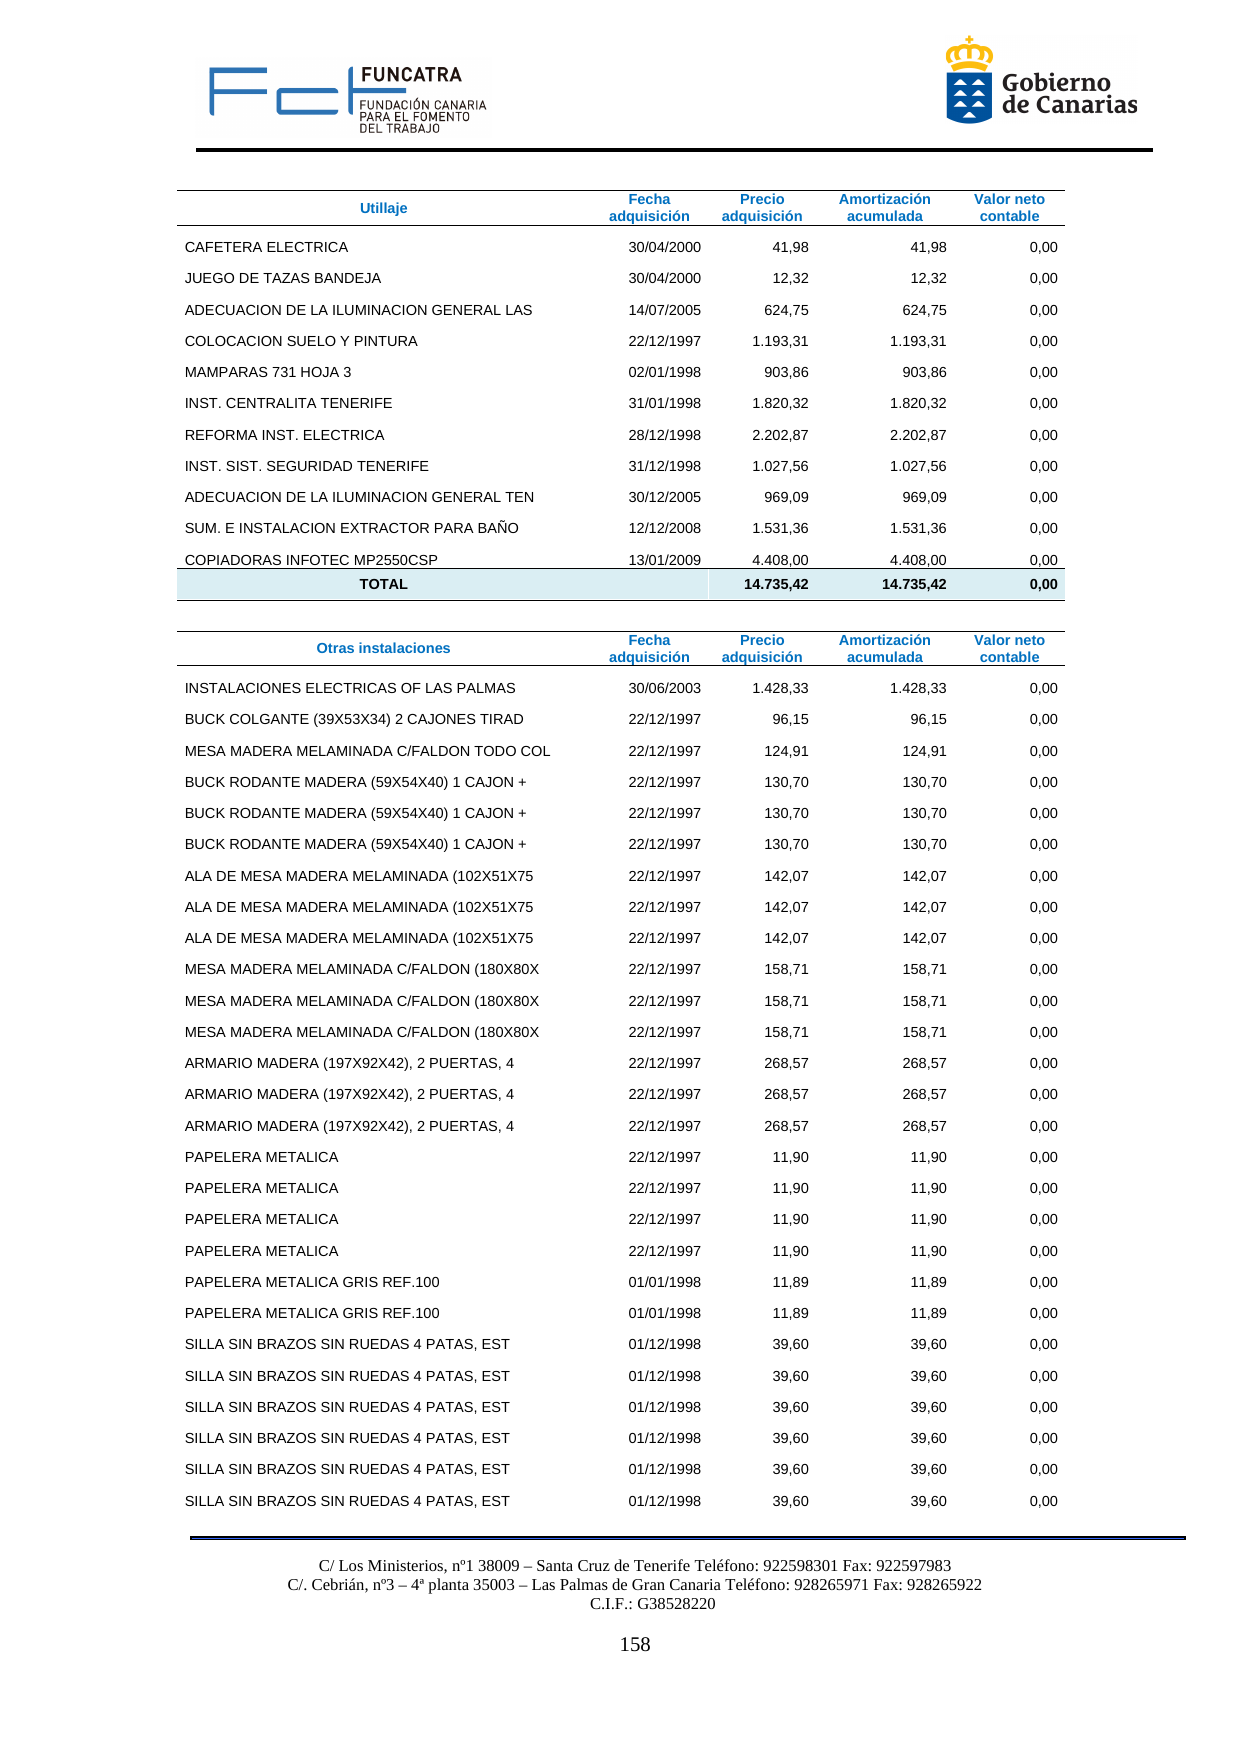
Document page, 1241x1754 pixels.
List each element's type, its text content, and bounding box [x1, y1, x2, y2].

table_cell 1.428,33 [709, 666, 816, 697]
table_cell 130,70 [709, 759, 816, 790]
table_cell 11,90 [816, 1134, 954, 1165]
table_cell 01/01/1998 [590, 1259, 708, 1290]
table_cell Amortización acumulada [816, 632, 954, 665]
table_cell 268,57 [816, 1040, 954, 1072]
table_cell 130,70 [816, 822, 954, 853]
table_cell 0,00 [954, 412, 1065, 443]
table_cell ARMARIO MADERA (197X92X42), 2 PUERTAS, 4 [177, 1040, 590, 1072]
table_cell 0,00 [954, 1415, 1065, 1447]
table_cell 11,90 [709, 1197, 816, 1228]
table_cell BUCK RODANTE MADERA (59X54X40) 1 CAJON + [177, 822, 590, 853]
table_cell 39,60 [709, 1353, 816, 1384]
table_cell INST. CENTRALITA TENERIFE [177, 381, 590, 412]
table_cell 130,70 [709, 822, 816, 853]
table_cell 01/01/1998 [590, 1290, 708, 1322]
table_cell 1.531,36 [816, 506, 954, 537]
table_cell BUCK RODANTE MADERA (59X54X40) 1 CAJON + [177, 759, 590, 790]
table_cell [816, 159, 954, 190]
table_cell 11,90 [816, 1197, 954, 1228]
table_cell 903,86 [816, 350, 954, 381]
table_cell Precio adquisición [709, 632, 816, 665]
table_cell ADECUACION DE LA ILUMINACION GENERAL TEN [177, 475, 590, 506]
table_cell 12/12/2008 [590, 506, 708, 537]
table_cell SILLA SIN BRAZOS SIN RUEDAS 4 PATAS, EST [177, 1353, 590, 1384]
table_cell 2.202,87 [816, 412, 954, 443]
table_cell Precio adquisición [709, 191, 816, 224]
table_cell 268,57 [816, 1072, 954, 1103]
table_cell 1.027,56 [709, 443, 816, 474]
table_cell SILLA SIN BRAZOS SIN RUEDAS 4 PATAS, EST [177, 1384, 590, 1415]
table_cell 01/12/1998 [590, 1353, 708, 1384]
table_cell 11,90 [816, 1228, 954, 1259]
table_cell 158,71 [709, 947, 816, 978]
table_cell 624,75 [816, 287, 954, 318]
table_cell 22/12/1997 [590, 1228, 708, 1259]
table_cell 39,60 [816, 1322, 954, 1353]
table_cell 22/12/1997 [590, 728, 708, 759]
picture [195, 57, 492, 138]
table_cell 41,98 [816, 226, 954, 256]
table_cell [709, 601, 816, 631]
table_cell 39,60 [709, 1384, 816, 1415]
table_cell 158,71 [709, 978, 816, 1009]
table_cell 13/01/2009 [590, 537, 708, 568]
table_cell PAPELERA METALICA GRIS REF.100 [177, 1259, 590, 1290]
table_cell 12,32 [709, 256, 816, 287]
table_cell 0,00 [954, 1353, 1065, 1384]
table_cell [590, 569, 708, 599]
table_cell 0,00 [954, 1134, 1065, 1165]
table_cell 39,60 [816, 1415, 954, 1447]
table_cell 0,00 [954, 506, 1065, 537]
table_cell 0,00 [954, 569, 1065, 599]
table_cell ALA DE MESA MADERA MELAMINADA (102X51X75 [177, 884, 590, 915]
table_cell 11,90 [709, 1134, 816, 1165]
table_cell ADECUACION DE LA ILUMINACION GENERAL LAS [177, 287, 590, 318]
table_cell 30/04/2000 [590, 226, 708, 256]
table_cell 22/12/1997 [590, 790, 708, 822]
table_cell 0,00 [954, 1165, 1065, 1197]
table_cell PAPELERA METALICA [177, 1165, 590, 1197]
table_cell 01/12/1998 [590, 1415, 708, 1447]
table_cell Valor neto contable [954, 191, 1065, 224]
table_cell 268,57 [816, 1103, 954, 1134]
table_cell 158,71 [709, 1009, 816, 1040]
table_cell 96,15 [709, 697, 816, 728]
table_cell 0,00 [954, 978, 1065, 1009]
table_cell 30/12/2005 [590, 475, 708, 506]
table_cell BUCK RODANTE MADERA (59X54X40) 1 CAJON + [177, 790, 590, 822]
table_cell ARMARIO MADERA (197X92X42), 2 PUERTAS, 4 [177, 1072, 590, 1103]
table_cell 124,91 [816, 728, 954, 759]
table_cell [954, 159, 1065, 190]
table_cell 30/06/2003 [590, 666, 708, 697]
table_cell 22/12/1997 [590, 822, 708, 853]
table_cell 39,60 [709, 1415, 816, 1447]
table_cell 1.193,31 [709, 318, 816, 349]
table_cell 39,60 [816, 1384, 954, 1415]
table_cell Fecha adquisición [590, 632, 708, 665]
table_cell [709, 159, 816, 190]
table_cell PAPELERA METALICA GRIS REF.100 [177, 1290, 590, 1322]
table_cell REFORMA INST. ELECTRICA [177, 412, 590, 443]
table_cell 0,00 [954, 1228, 1065, 1259]
table_cell Fecha adquisición [590, 191, 708, 224]
table_cell 11,89 [816, 1290, 954, 1322]
table_cell CAFETERA ELECTRICA [177, 226, 590, 256]
table_cell SILLA SIN BRAZOS SIN RUEDAS 4 PATAS, EST [177, 1447, 590, 1478]
table_cell 0,00 [954, 1322, 1065, 1353]
table_cell 158,71 [816, 947, 954, 978]
table_cell PAPELERA METALICA [177, 1228, 590, 1259]
table_cell 0,00 [954, 381, 1065, 412]
table_cell MESA MADERA MELAMINADA C/FALDON TODO COL [177, 728, 590, 759]
table_cell 01/12/1998 [590, 1447, 708, 1478]
table_cell 11,90 [709, 1228, 816, 1259]
table_cell 0,00 [954, 318, 1065, 349]
table_cell ALA DE MESA MADERA MELAMINADA (102X51X75 [177, 853, 590, 884]
table_cell 0,00 [954, 1040, 1065, 1072]
table_cell 142,07 [816, 884, 954, 915]
table_cell 0,00 [954, 790, 1065, 822]
table_cell 0,00 [954, 915, 1065, 947]
table_cell 2.202,87 [709, 412, 816, 443]
table_cell 22/12/1997 [590, 759, 708, 790]
table_cell 0,00 [954, 443, 1065, 474]
table_cell 02/01/1998 [590, 350, 708, 381]
table_cell 1.820,32 [816, 381, 954, 412]
table_cell 22/12/1997 [590, 1009, 708, 1040]
table_cell 0,00 [954, 1447, 1065, 1478]
table_cell 39,60 [709, 1478, 816, 1509]
table_cell SUM. E INSTALACION EXTRACTOR PARA BAÑO [177, 506, 590, 537]
table_cell 39,60 [709, 1322, 816, 1353]
table_cell 39,60 [816, 1447, 954, 1478]
table_cell 22/12/1997 [590, 1040, 708, 1072]
table_cell 0,00 [954, 1384, 1065, 1415]
table_cell 31/01/1998 [590, 381, 708, 412]
table_cell ARMARIO MADERA (197X92X42), 2 PUERTAS, 4 [177, 1103, 590, 1134]
table_cell 14.735,42 [816, 569, 954, 599]
table_cell 22/12/1997 [590, 1134, 708, 1165]
table_cell 0,00 [954, 256, 1065, 287]
table_cell 22/12/1997 [590, 1197, 708, 1228]
table_cell 22/12/1997 [590, 697, 708, 728]
table_cell Utillaje [177, 191, 590, 224]
table_cell 1.428,33 [816, 666, 954, 697]
table_cell COPIADORAS INFOTEC MP2550CSP [177, 537, 590, 568]
table_cell 1.193,31 [816, 318, 954, 349]
table_cell Amortización acumulada [816, 191, 954, 224]
table_cell 22/12/1997 [590, 1072, 708, 1103]
table_cell 0,00 [954, 853, 1065, 884]
table_cell 0,00 [954, 537, 1065, 568]
table_cell 903,86 [709, 350, 816, 381]
table_cell 0,00 [954, 822, 1065, 853]
table_cell 39,60 [816, 1478, 954, 1509]
table_cell 0,00 [954, 728, 1065, 759]
table_cell TOTAL [177, 569, 590, 599]
table_cell 11,89 [816, 1259, 954, 1290]
table_cell 130,70 [709, 790, 816, 822]
table_cell MESA MADERA MELAMINADA C/FALDON (180X80X [177, 1009, 590, 1040]
table_cell 22/12/1997 [590, 853, 708, 884]
table_cell INSTALACIONES ELECTRICAS OF LAS PALMAS [177, 666, 590, 697]
table_cell JUEGO DE TAZAS BANDEJA [177, 256, 590, 287]
table_cell 142,07 [816, 915, 954, 947]
table_cell 11,89 [709, 1259, 816, 1290]
table_cell 12,32 [816, 256, 954, 287]
table_cell 0,00 [954, 947, 1065, 978]
table_cell COLOCACION SUELO Y PINTURA [177, 318, 590, 349]
table_cell MESA MADERA MELAMINADA C/FALDON (180X80X [177, 978, 590, 1009]
table_cell 0,00 [954, 1197, 1065, 1228]
table_cell PAPELERA METALICA [177, 1197, 590, 1228]
table_cell 0,00 [954, 350, 1065, 381]
table_cell 0,00 [954, 759, 1065, 790]
table_cell 0,00 [954, 1009, 1065, 1040]
table_cell 158,71 [816, 978, 954, 1009]
table_cell [590, 159, 708, 190]
table_cell [954, 601, 1065, 631]
table_cell Valor neto contable [954, 632, 1065, 665]
picture [945, 35, 1138, 124]
table_cell 142,07 [709, 853, 816, 884]
table_cell 0,00 [954, 884, 1065, 915]
table_cell 0,00 [954, 226, 1065, 256]
table_cell 01/12/1998 [590, 1478, 708, 1509]
table_cell [177, 159, 590, 190]
table_cell 39,60 [709, 1447, 816, 1478]
table_cell 22/12/1997 [590, 915, 708, 947]
table_cell 41,98 [709, 226, 816, 256]
table_cell 0,00 [954, 1259, 1065, 1290]
table_cell 624,75 [709, 287, 816, 318]
table_cell 22/12/1997 [590, 884, 708, 915]
table_cell 124,91 [709, 728, 816, 759]
table_cell 0,00 [954, 666, 1065, 697]
table_cell 268,57 [709, 1103, 816, 1134]
table_cell 14/07/2005 [590, 287, 708, 318]
table_cell 11,89 [709, 1290, 816, 1322]
table_cell 31/12/1998 [590, 443, 708, 474]
table_cell 39,60 [816, 1353, 954, 1384]
table_cell 01/12/1998 [590, 1384, 708, 1415]
table_cell [590, 601, 708, 631]
table_cell SILLA SIN BRAZOS SIN RUEDAS 4 PATAS, EST [177, 1322, 590, 1353]
table_cell 0,00 [954, 1478, 1065, 1509]
table_cell 268,57 [709, 1072, 816, 1103]
table_cell 969,09 [709, 475, 816, 506]
table_cell [816, 601, 954, 631]
table_cell 969,09 [816, 475, 954, 506]
table_cell 4.408,00 [816, 537, 954, 568]
table_cell 4.408,00 [709, 537, 816, 568]
table_cell SILLA SIN BRAZOS SIN RUEDAS 4 PATAS, EST [177, 1415, 590, 1447]
table_cell 11,90 [709, 1165, 816, 1197]
table_cell 22/12/1997 [590, 1103, 708, 1134]
table_cell 1.531,36 [709, 506, 816, 537]
table_cell 268,57 [709, 1040, 816, 1072]
table_cell 28/12/1998 [590, 412, 708, 443]
table_cell 142,07 [709, 884, 816, 915]
table_cell 22/12/1997 [590, 1165, 708, 1197]
table_cell [177, 601, 590, 631]
table_cell INST. SIST. SEGURIDAD TENERIFE [177, 443, 590, 474]
table_cell 142,07 [816, 853, 954, 884]
table_cell BUCK COLGANTE (39X53X34) 2 CAJONES TIRAD [177, 697, 590, 728]
table_cell 11,90 [816, 1165, 954, 1197]
table_cell 0,00 [954, 1072, 1065, 1103]
table_cell MAMPARAS 731 HOJA 3 [177, 350, 590, 381]
table_cell 130,70 [816, 759, 954, 790]
table_cell 0,00 [954, 697, 1065, 728]
table_cell PAPELERA METALICA [177, 1134, 590, 1165]
table_cell 22/12/1997 [590, 947, 708, 978]
table_cell SILLA SIN BRAZOS SIN RUEDAS 4 PATAS, EST [177, 1478, 590, 1509]
table_cell 0,00 [954, 475, 1065, 506]
table_cell 01/12/1998 [590, 1322, 708, 1353]
table_cell 0,00 [954, 1290, 1065, 1322]
table_cell 158,71 [816, 1009, 954, 1040]
table_cell 30/04/2000 [590, 256, 708, 287]
table_cell 22/12/1997 [590, 318, 708, 349]
table_cell MESA MADERA MELAMINADA C/FALDON (180X80X [177, 947, 590, 978]
table_cell 96,15 [816, 697, 954, 728]
table_cell 130,70 [816, 790, 954, 822]
table_cell 142,07 [709, 915, 816, 947]
table_cell Otras instalaciones [177, 632, 590, 665]
table_cell 0,00 [954, 287, 1065, 318]
table_cell 1.027,56 [816, 443, 954, 474]
table_cell ALA DE MESA MADERA MELAMINADA (102X51X75 [177, 915, 590, 947]
table_cell 0,00 [954, 1103, 1065, 1134]
table_cell 1.820,32 [709, 381, 816, 412]
table_cell 22/12/1997 [590, 978, 708, 1009]
table_cell 14.735,42 [709, 569, 816, 599]
